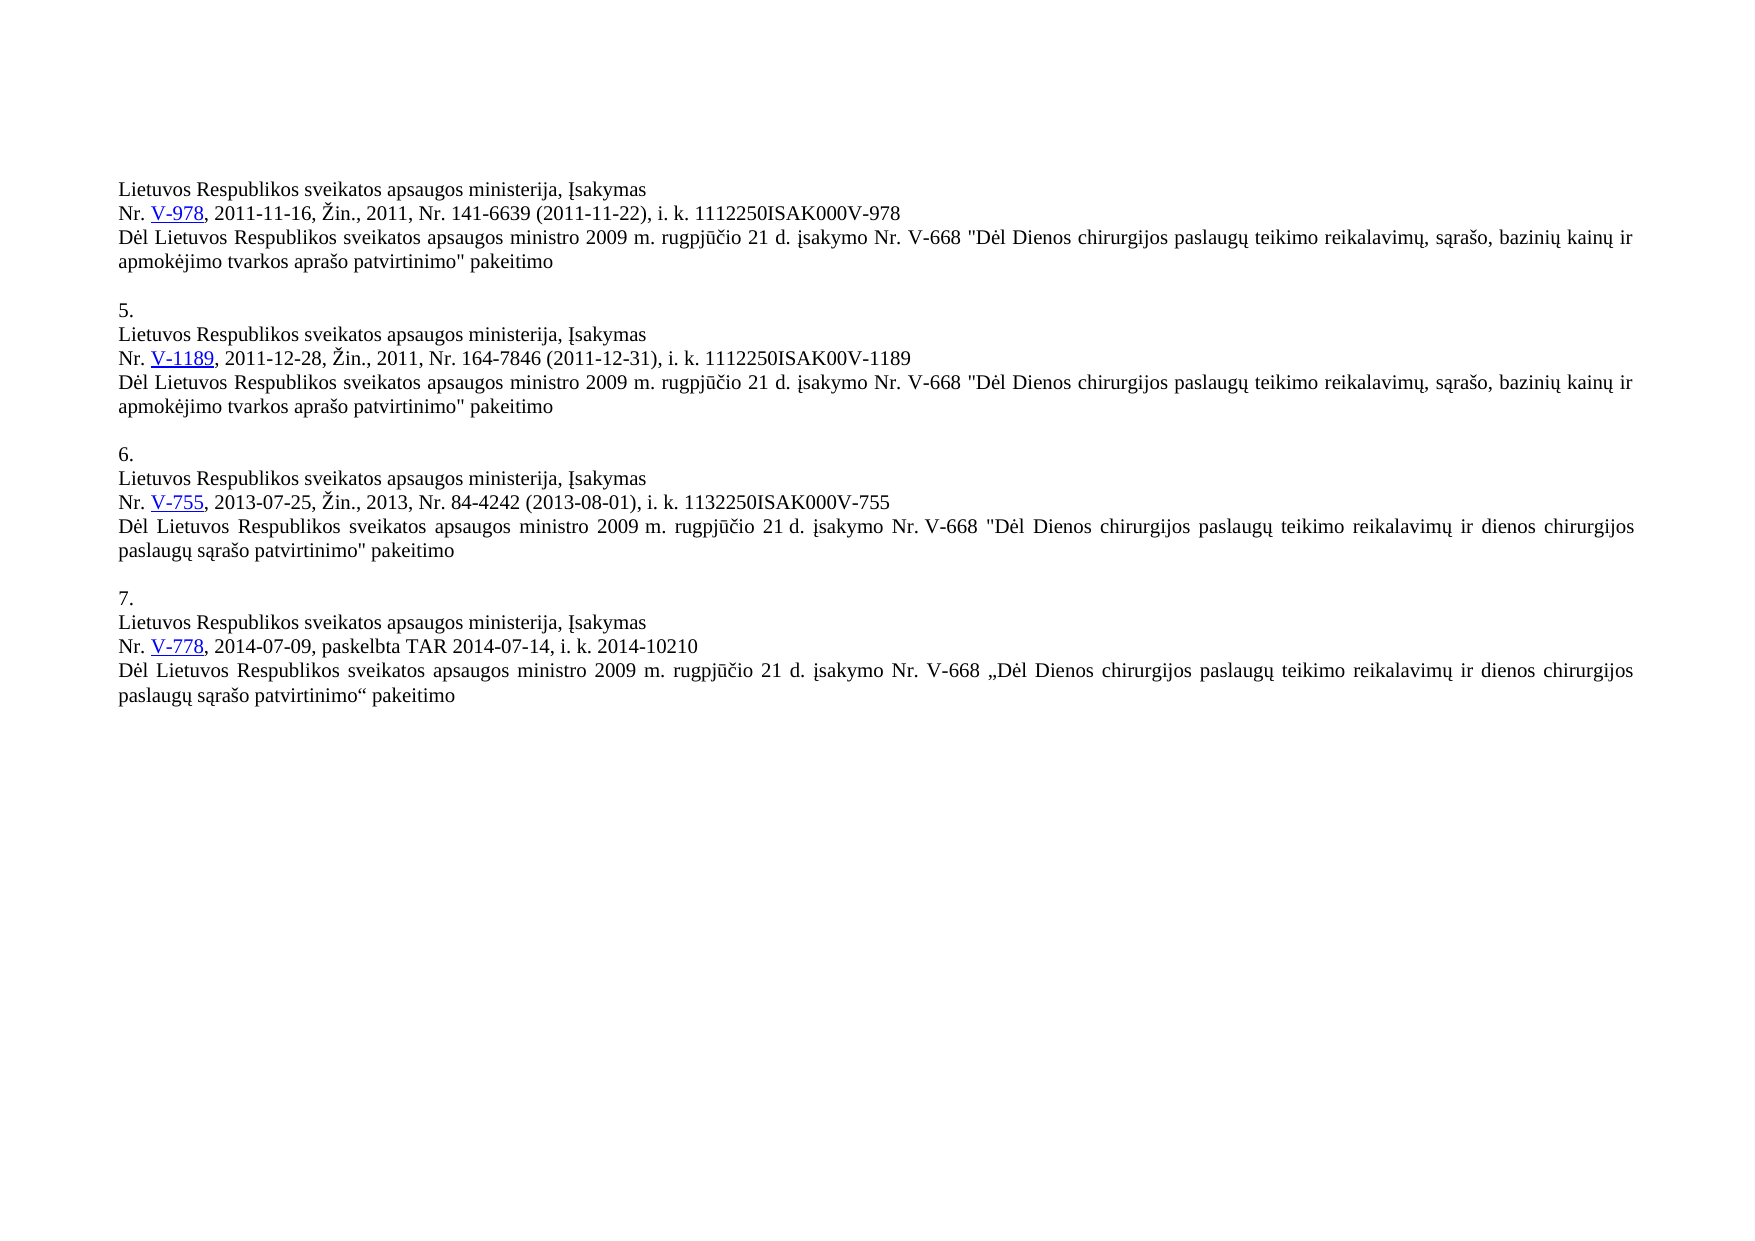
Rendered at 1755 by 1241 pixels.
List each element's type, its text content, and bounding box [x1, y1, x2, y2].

text Nr. V-778, 2014-07-09, paskelbta TAR 2014-07-14, i. k. 2014-10210 [118, 634, 1636, 658]
text 5. [118, 297, 1636, 322]
text Dėl Lietuvos Respublikos sveikatos apsaugos ministro 2009 m. rugpjūčio 21 d. įsakymo Nr. V-668 "Dėl Dienos chirurgijos paslaugų teikimo reikalavimų ir dienos chirurgijos paslaugų sąrašo patvirtinimo" pakeitimo [118, 514, 1636, 562]
text Nr. V-755, 2013-07-25, Žin., 2013, Nr. 84-4242 (2013-08-01), i. k. 1132250ISAK000V-755 [118, 490, 1636, 514]
text Lietuvos Respublikos sveikatos apsaugos ministerija, Įsakymas [118, 466, 1636, 490]
text Dėl Lietuvos Respublikos sveikatos apsaugos ministro 2009 m. rugpjūčio 21 d. įsakymo Nr. V-668 "Dėl Dienos chirurgijos paslaugų teikimo reikalavimų, sąrašo, bazinių kainų ir apmokėjimo tvarkos aprašo patvirtinimo" pakeitimo [118, 225, 1636, 273]
text Lietuvos Respublikos sveikatos apsaugos ministerija, Įsakymas [118, 610, 1636, 634]
text Lietuvos Respublikos sveikatos apsaugos ministerija, Įsakymas [118, 322, 1636, 346]
text Dėl Lietuvos Respublikos sveikatos apsaugos ministro 2009 m. rugpjūčio 21 d. įsakymo Nr. V-668 "Dėl Dienos chirurgijos paslaugų teikimo reikalavimų, sąrašo, bazinių kainų ir apmokėjimo tvarkos aprašo patvirtinimo" pakeitimo [118, 370, 1636, 418]
text Lietuvos Respublikos sveikatos apsaugos ministerija, Įsakymas [118, 177, 1636, 201]
text Nr. V-978, 2011-11-16, Žin., 2011, Nr. 141-6639 (2011-11-22), i. k. 1112250ISAK000V-978 [118, 201, 1636, 225]
text Nr. V-1189, 2011-12-28, Žin., 2011, Nr. 164-7846 (2011-12-31), i. k. 1112250ISAK00V-1189 [118, 346, 1636, 370]
text 7. [118, 586, 1636, 610]
text Dėl Lietuvos Respublikos sveikatos apsaugos ministro 2009 m. rugpjūčio 21 d. įsakymo Nr. V-668 „Dėl Dienos chirurgijos paslaugų teikimo reikalavimų ir dienos chirurgijos paslaugų sąrašo patvirtinimo“ pakeitimo [118, 658, 1636, 707]
text 6. [118, 442, 1636, 466]
